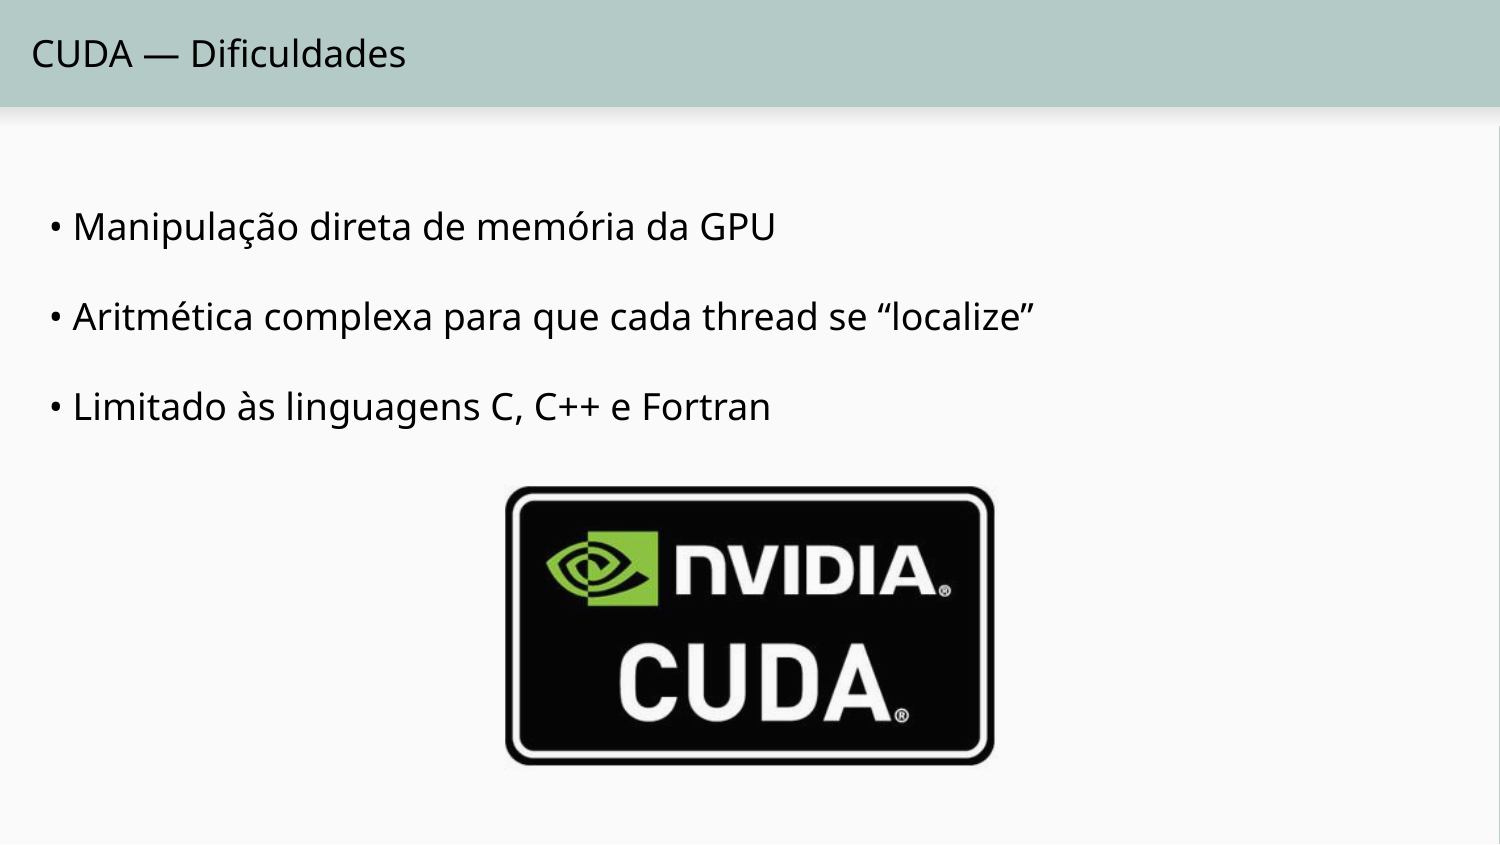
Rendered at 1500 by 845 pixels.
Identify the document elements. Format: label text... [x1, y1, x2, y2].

list • Manipulação direta de memória da GPU • Aritmética complexa para que cada thread se “localize” • Limitado às linguagens C, C++ e Fortran [34, 187, 1463, 826]
picture [483, 464, 1017, 788]
title CUDA — Dificuldades [16, 2, 1464, 102]
